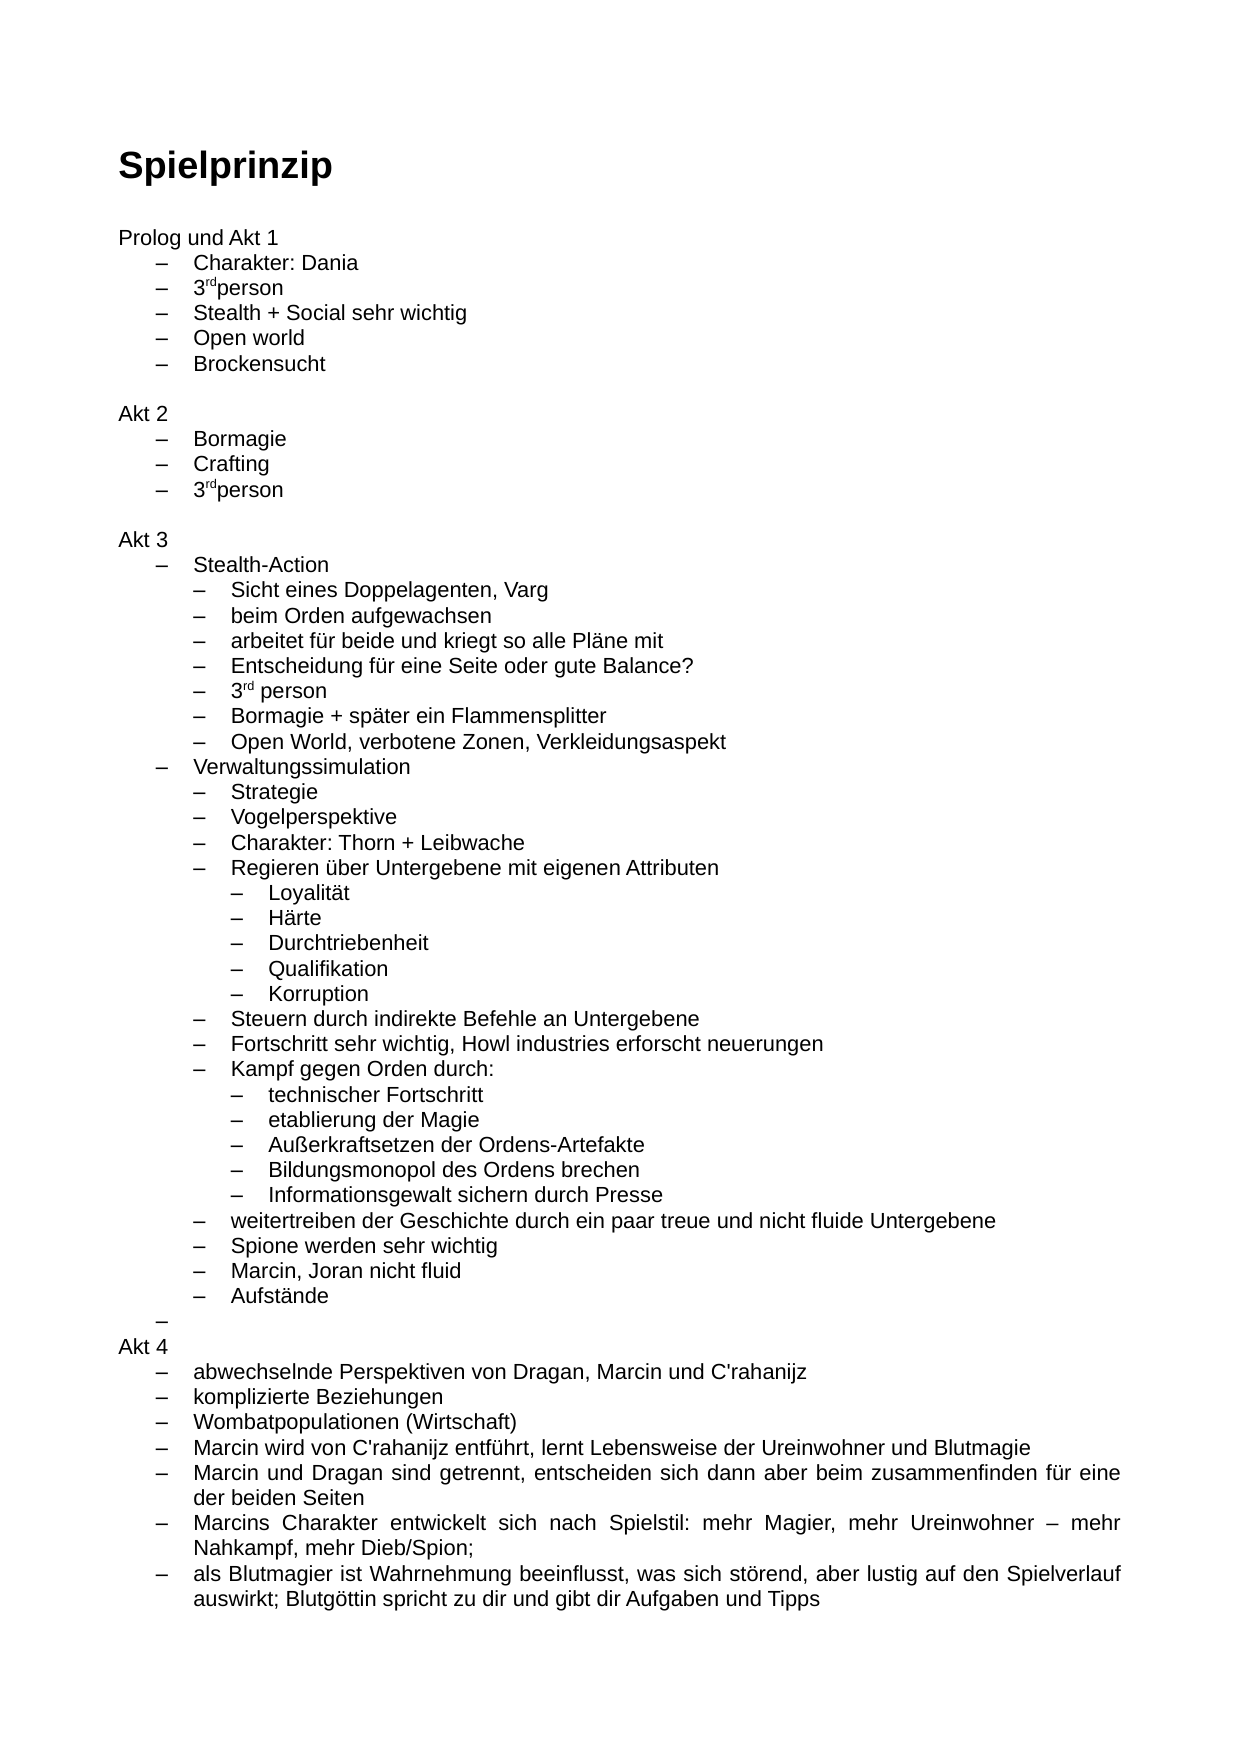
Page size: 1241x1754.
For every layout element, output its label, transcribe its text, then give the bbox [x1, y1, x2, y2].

list Verwaltungssimulation [156, 754, 1122, 779]
list Loyalität [231, 880, 1122, 905]
list Stealth + Social sehr wichtig [156, 300, 1122, 325]
list Steuern durch indirekte Befehle an Untergebene [193, 1006, 1122, 1031]
text Akt 4 [118, 1334, 1122, 1359]
list komplizierte Beziehungen [156, 1384, 1122, 1409]
list Entscheidung für eine Seite oder gute Balance? [193, 653, 1122, 678]
list Fortschritt sehr wichtig, Howl industries erforscht neuerungen [193, 1031, 1122, 1056]
list Bormagie [156, 426, 1122, 451]
list Marcin wird von C'rahanijz entführt, lernt Lebensweise der Ureinwohner und Blutmagie [156, 1434, 1122, 1460]
subtitle Spielprinzip [118, 143, 1122, 187]
list Spione werden sehr wichtig [193, 1233, 1122, 1258]
list Wombatpopulationen (Wirtschaft) [156, 1409, 1122, 1434]
list Open world [156, 325, 1122, 351]
list als Blutmagier ist Wahrnehmung beeinflusst, was sich störend, aber lustig auf den Spielverlauf auswirkt; Blutgöttin spricht zu dir und gibt dir Aufgaben und Tipps [156, 1561, 1122, 1611]
list beim Orden aufgewachsen [193, 603, 1122, 628]
list Kampf gegen Orden durch: [193, 1056, 1122, 1082]
list Charakter: Dania [156, 250, 1122, 275]
list 3rdperson [156, 275, 1122, 300]
list 3rdperson [156, 477, 1122, 502]
list Korruption [231, 981, 1122, 1006]
list Stealth-Action [156, 552, 1122, 577]
list Marcin und Dragan sind getrennt, entscheiden sich dann aber beim zusammenfinden für eine der beiden Seiten [156, 1460, 1122, 1510]
list Aufstände [193, 1283, 1122, 1308]
list Vogelperspektive [193, 804, 1122, 829]
list Brockensucht [156, 351, 1122, 376]
list Crafting [156, 451, 1122, 477]
list etablierung der Magie [231, 1107, 1122, 1132]
list technischer Fortschritt [231, 1082, 1122, 1107]
list Bormagie + später ein Flammensplitter [193, 703, 1122, 729]
text Prolog und Akt 1 [118, 224, 1122, 250]
list abwechselnde Perspektiven von Dragan, Marcin und C'rahanijz [156, 1359, 1122, 1384]
list Sicht eines Doppelagenten, Varg [193, 577, 1122, 603]
list Charakter: Thorn + Leibwache [193, 829, 1122, 855]
text Akt 3 [118, 527, 1122, 552]
list Durchtriebenheit [231, 930, 1122, 956]
list Marcin, Joran nicht fluid [193, 1258, 1122, 1283]
list Härte [231, 905, 1122, 930]
list Bildungsmonopol des Ordens brechen [231, 1157, 1122, 1182]
list Open World, verbotene Zonen, Verkleidungsaspekt [193, 729, 1122, 754]
list Qualifikation [231, 956, 1122, 981]
text Akt 2 [118, 401, 1122, 426]
list Regieren über Untergebene mit eigenen Attributen [193, 855, 1122, 880]
list arbeitet für beide und kriegt so alle Pläne mit [193, 628, 1122, 653]
list weitertreiben der Geschichte durch ein paar treue und nicht fluide Untergebene [193, 1208, 1122, 1233]
list Strategie [193, 779, 1122, 804]
list Marcins Charakter entwickelt sich nach Spielstil: mehr Magier, mehr Ureinwohner – mehr Nahkampf, mehr Dieb/Spion; [156, 1510, 1122, 1561]
list Außerkraftsetzen der Ordens-Artefakte [231, 1132, 1122, 1157]
list Informationsgewalt sichern durch Presse [231, 1182, 1122, 1208]
list 3rd person [193, 678, 1122, 703]
